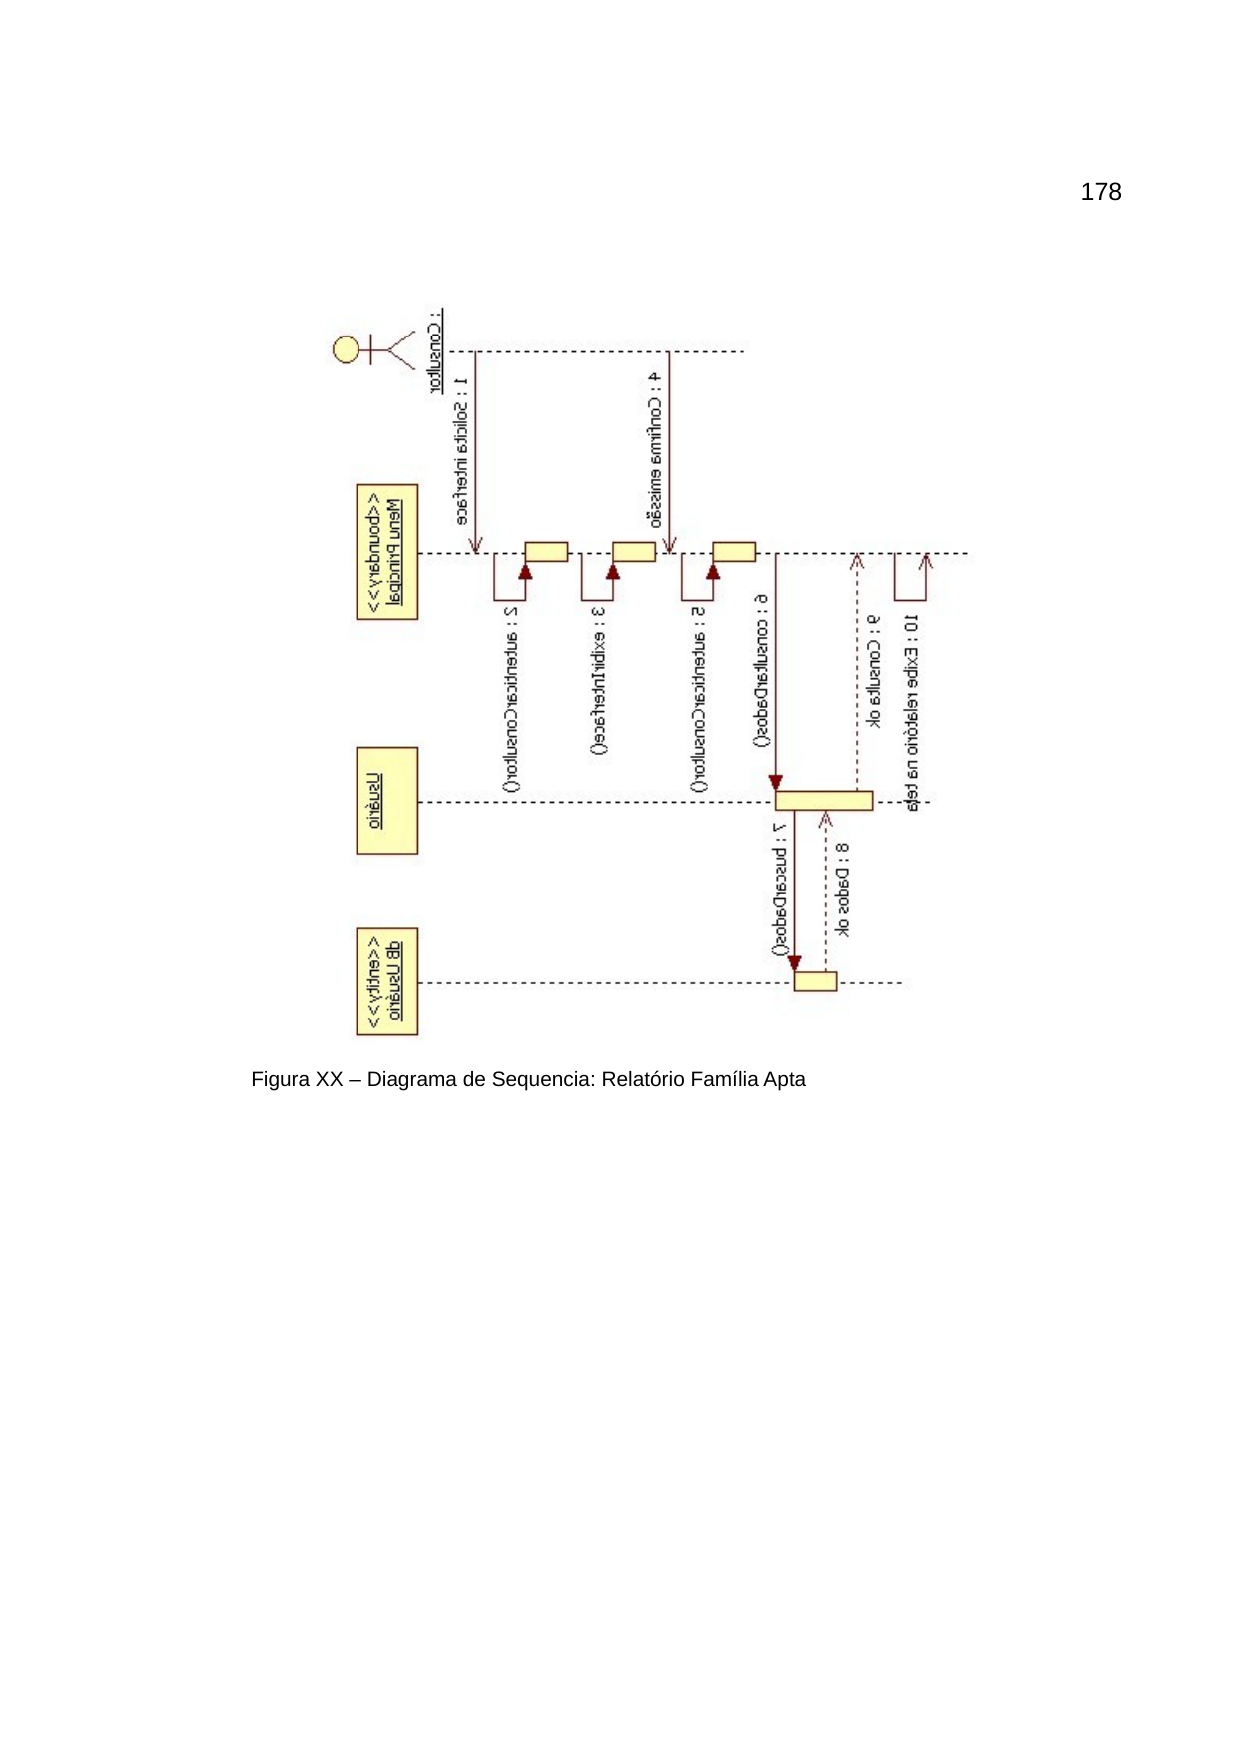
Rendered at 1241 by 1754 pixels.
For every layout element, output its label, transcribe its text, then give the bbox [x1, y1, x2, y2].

picture [299, 265, 1000, 1068]
text Figura XX – Diagrama de Sequencia: Relatório Família Apta [177, 1068, 1122, 1091]
